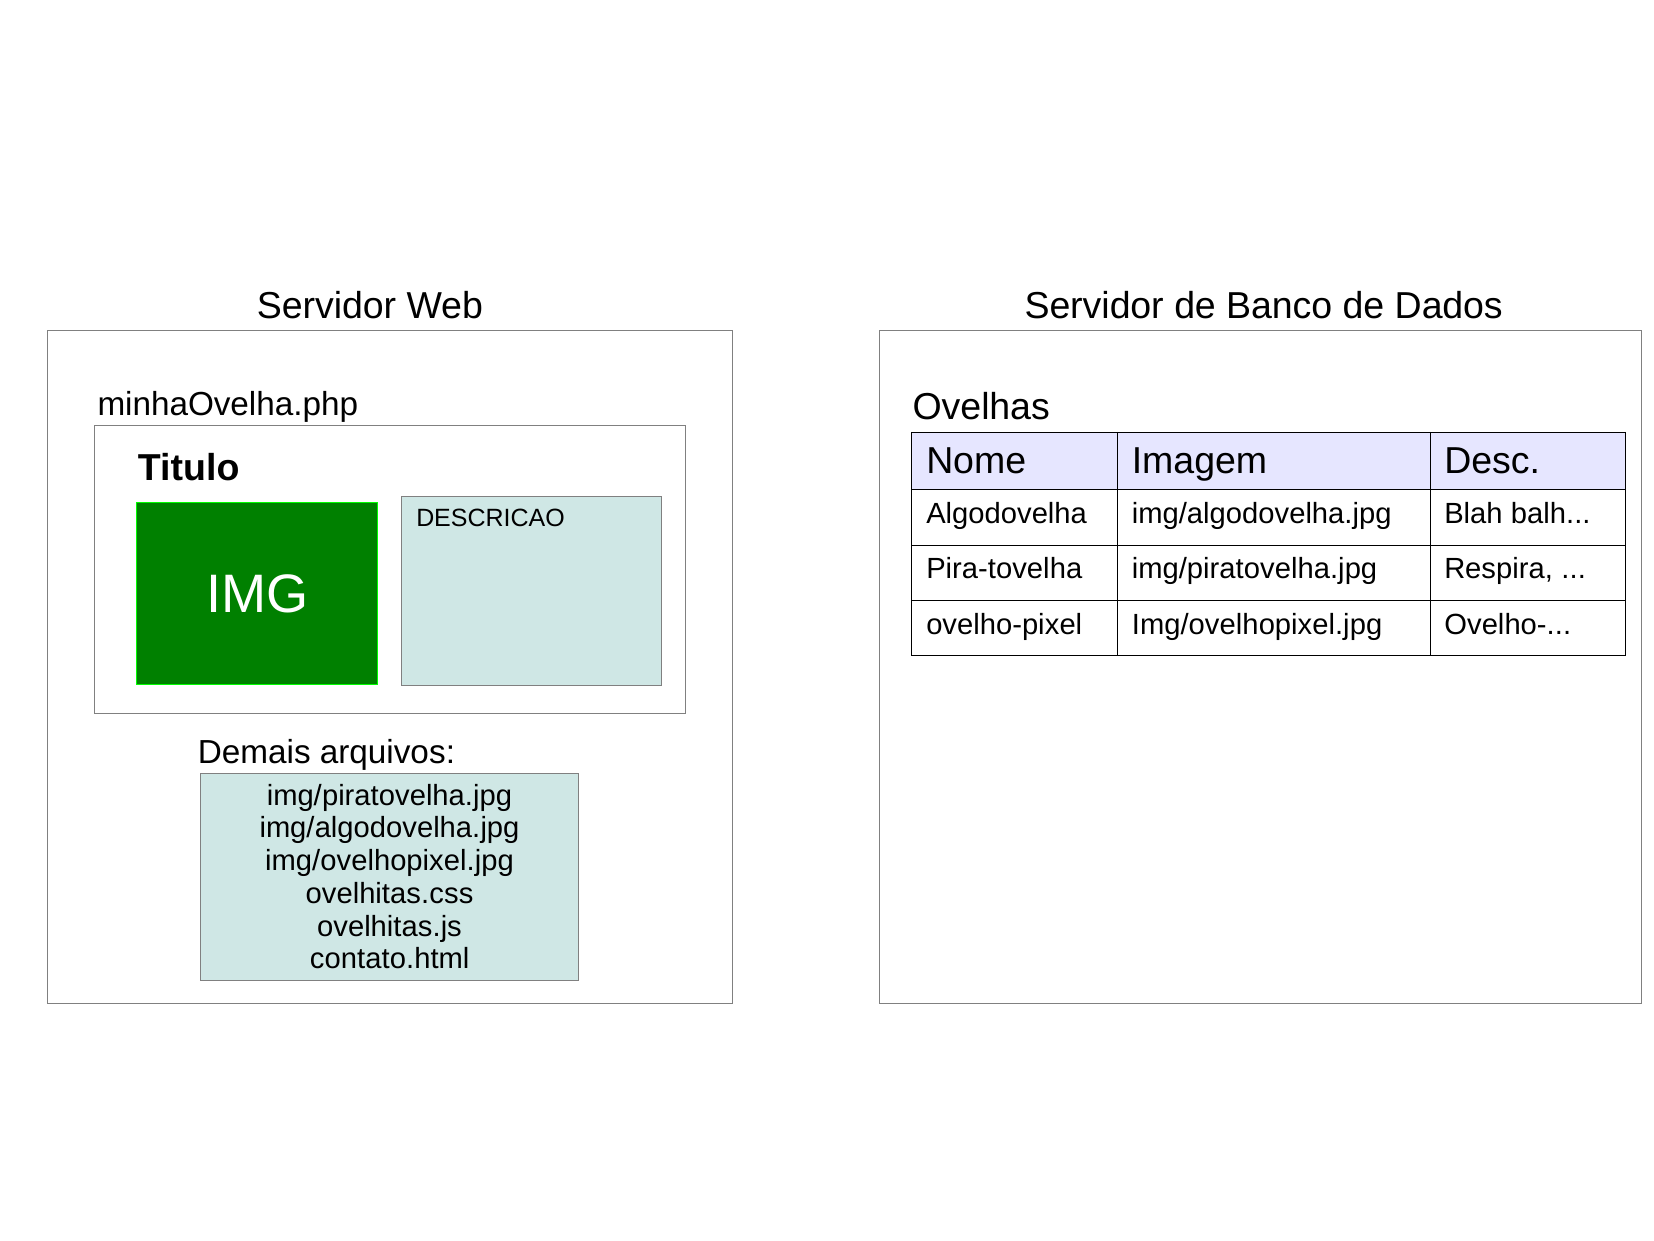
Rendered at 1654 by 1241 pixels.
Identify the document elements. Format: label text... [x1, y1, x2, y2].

text_box minhaOvelha.php [95, 426, 374, 430]
table_cell img/algodovelha.jpg [1118, 490, 1430, 545]
table_cell Ovelho-... [1431, 601, 1625, 655]
text_box Servidor Web [242, 277, 498, 335]
table_header Nome [912, 433, 1117, 489]
table_cell ovelho-pixel [912, 601, 1117, 655]
table_header Imagem [1118, 433, 1430, 489]
table_cell Algodovelha [912, 490, 1117, 545]
table_cell Respira, ... [1431, 546, 1625, 600]
table_cell Pira-tovelha [912, 546, 1117, 600]
table_cell Img/ovelhopixel.jpg [1118, 601, 1430, 655]
text_box DESCRICAO [401, 496, 662, 686]
text_box Titulo [123, 439, 255, 497]
table_cell Blah balh... [1431, 490, 1625, 545]
text_box img/piratovelha.jpg img/algodovelha.jpg img/ovelhopixel.jpg ovelhitas.css ovelhitas.js contato.html [200, 773, 579, 981]
table_header Desc. [1431, 433, 1625, 489]
text_box Servidor de Banco de Dados [1009, 331, 1518, 335]
text_box minhaOvelha.php [82, 377, 374, 430]
text_box Ovelhas [897, 377, 1065, 435]
text_box Servidor de Banco de Dados [1009, 277, 1518, 330]
text_box IMG [136, 502, 378, 685]
table_cell img/piratovelha.jpg [1118, 546, 1430, 600]
text_box Demais arquivos: [183, 726, 471, 779]
